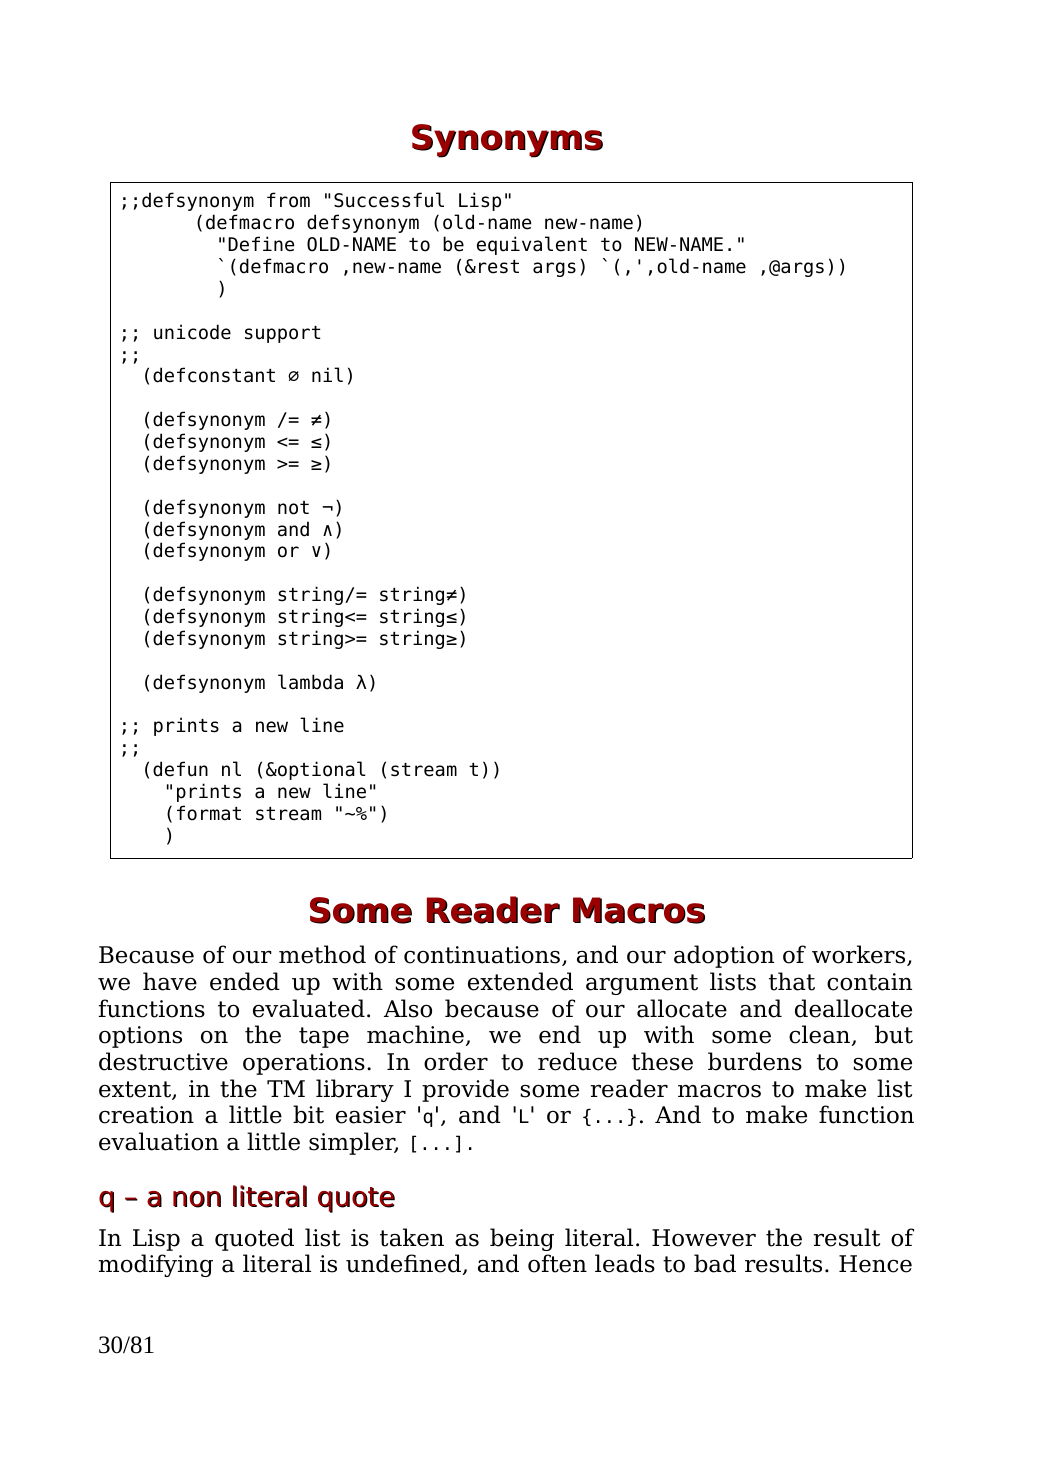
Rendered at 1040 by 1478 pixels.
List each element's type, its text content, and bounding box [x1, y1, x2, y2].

text (defsynonym lambda λ) [119, 672, 903, 694]
text (defsynonym or ∨) [119, 541, 903, 562]
text (defconstant ∅ nil) [119, 366, 903, 387]
text In Lisp a quoted list is taken as being literal. However the result of modifying a literal is undefined, and often leads to bad results. Hence [98, 1225, 914, 1278]
subtitle Synonyms [98, 118, 914, 157]
text "Define OLD-NAME to be equivalent to NEW-NAME." [194, 234, 903, 256]
text `(defmacro ,new-name (&rest args) `(,',old-name ,@args)) [194, 256, 903, 278]
text (defsynonym <= ≤) [119, 431, 903, 453]
text ;; [119, 344, 903, 366]
text (defsynonym not ¬) [119, 497, 903, 519]
text ;; prints a new line [119, 716, 903, 737]
text (defsynonym /= ≠) [119, 409, 903, 431]
subtitle q – a non literal quote [98, 1181, 914, 1212]
text (defsynonym and ∧) [119, 519, 903, 541]
text ) [194, 278, 903, 300]
subtitle Some Reader Macros [98, 891, 914, 930]
text (defsynonym string>= string≥) [119, 628, 903, 650]
text ) [119, 825, 903, 847]
text ;;defsynonym from "Successful Lisp" [119, 191, 903, 212]
text (defsynonym string<= string≤) [119, 606, 903, 628]
text ;; unicode support [119, 322, 903, 344]
text (defsynonym string/= string≠) [119, 584, 903, 606]
text (defsynonym >= ≥) [119, 453, 903, 475]
text ;; [119, 737, 903, 759]
text (defmacro defsynonym (old-name new-name) [194, 212, 903, 234]
text Because of our method of continuations, and our adoption of workers, we have ended up with some extended argument lists that contain functions to evaluated. Also because of our allocate and deallocate options on the tape machine, we end up with some clean, but destructive operations. In order to reduce these burdens to some extent, in the TM library I provide some reader macros to make list creation a little bit easier 'q', and 'L' or {...}. And to make function evaluation a little simpler, [...]. [98, 942, 914, 1156]
text (format stream "~%") [119, 803, 903, 825]
text (defun nl (&optional (stream t)) [119, 759, 903, 781]
text "prints a new line" [119, 781, 903, 803]
